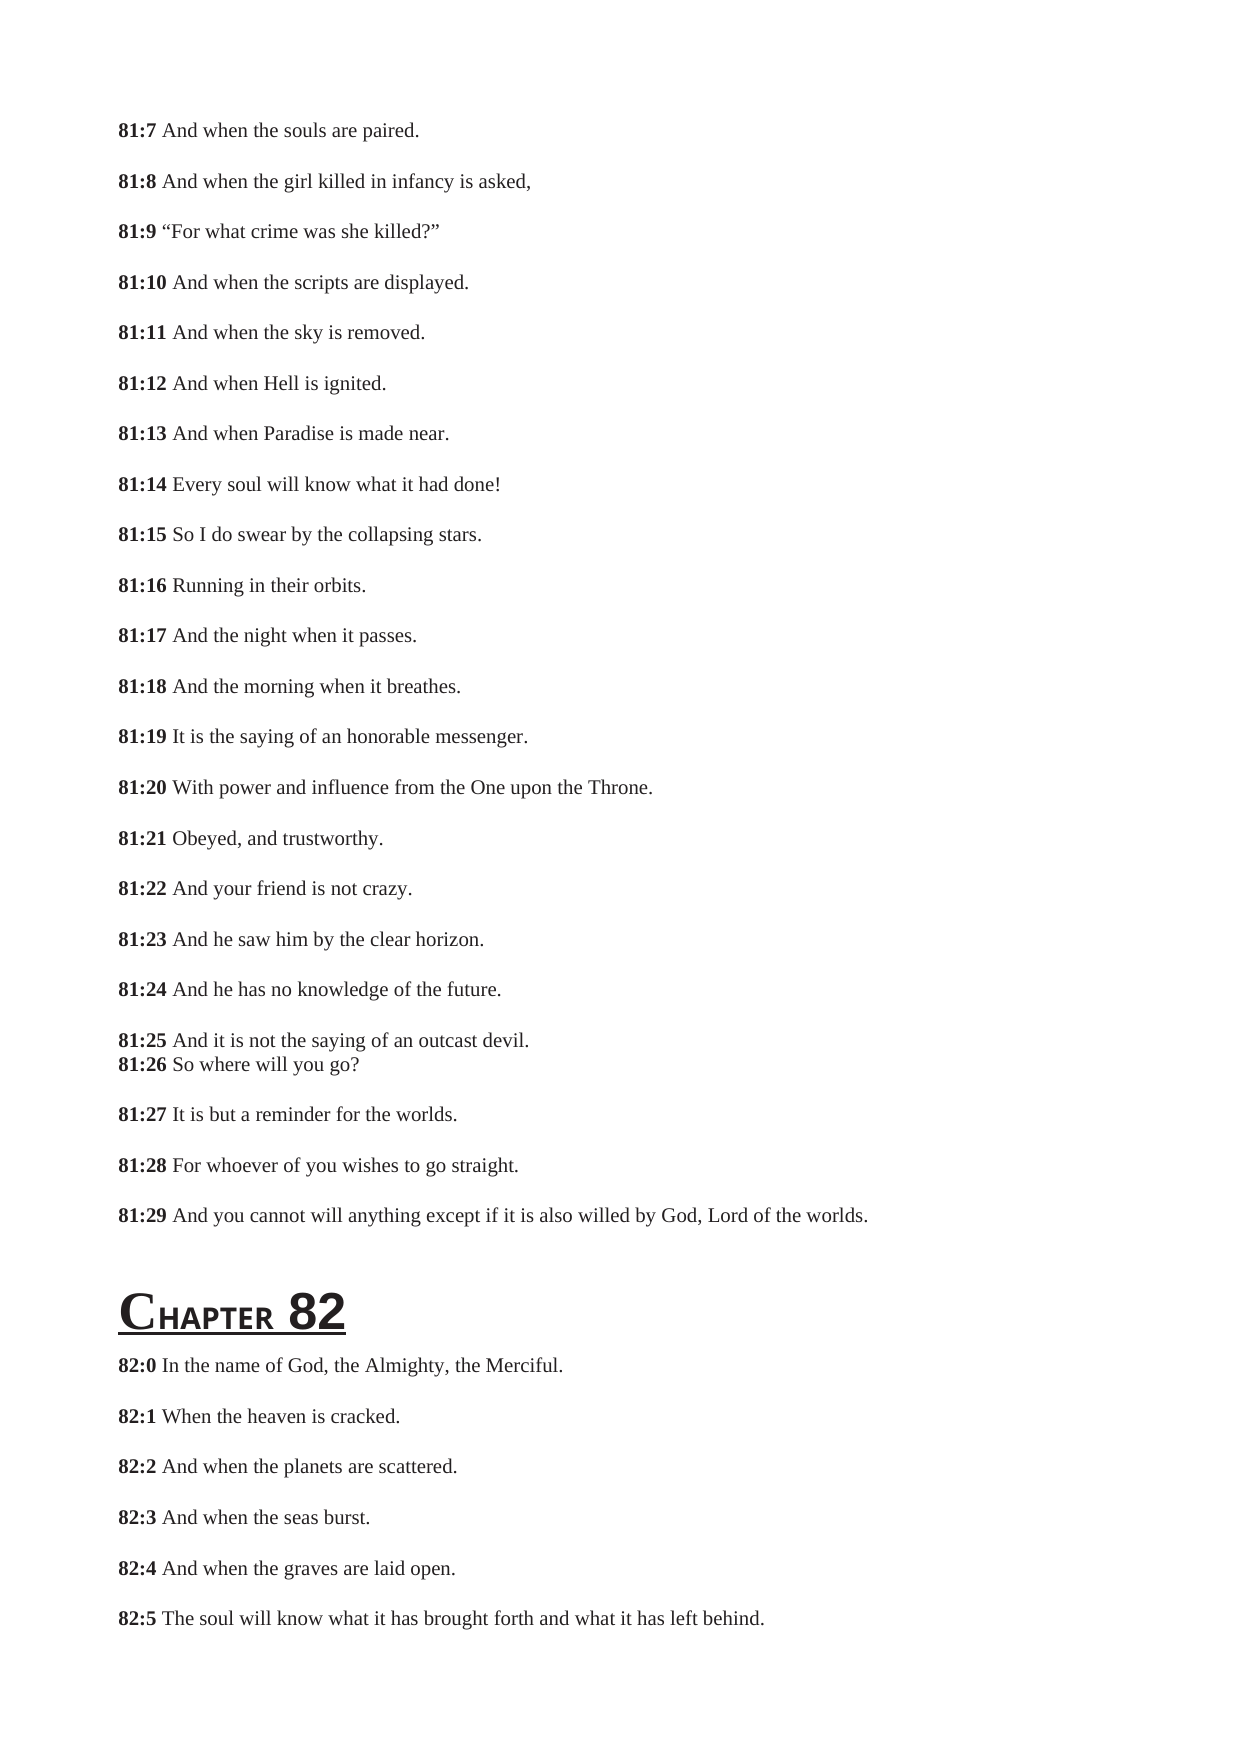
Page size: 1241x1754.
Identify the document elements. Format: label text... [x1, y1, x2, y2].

text 81:18 And the morning when it breathes. [118, 674, 1122, 698]
text 82:3 And when the seas burst. [118, 1505, 1122, 1529]
text 81:22 And your friend is not crazy. [118, 876, 1122, 900]
text 81:14 Every soul will know what it had done! [118, 472, 1122, 496]
text 81:24 And he has no knowledge of the future. [118, 977, 1122, 1001]
text 82:1 When the heaven is cracked. [118, 1404, 1122, 1428]
text 82:0 In the name of God, the Almighty, the Merciful. [118, 1353, 1122, 1377]
text 81:26 So where will you go? [118, 1052, 1122, 1076]
text 81:23 And he saw him by the clear horizon. [118, 926, 1122, 951]
text 81:17 And the night when it passes. [118, 623, 1122, 647]
text 81:10 And when the scripts are displayed. [118, 270, 1122, 294]
text 81:13 And when Paradise is made near. [118, 421, 1122, 445]
text 81:16 Running in their orbits. [118, 573, 1122, 597]
text 81:25 And it is not the saying of an outcast devil. [118, 1027, 1122, 1052]
text 81:21 Obeyed, and trustworthy. [118, 825, 1122, 849]
text 81:29 And you cannot will anything except if it is also willed by God, Lord of the worlds. [118, 1203, 1122, 1227]
text 81:12 And when Hell is ignited. [118, 371, 1122, 395]
text 81:11 And when the sky is removed. [118, 320, 1122, 344]
text 81:20 With power and influence from the One upon the Throne. [118, 775, 1122, 799]
text 82:4 And when the graves are laid open. [118, 1556, 1122, 1579]
text 81:28 For whoever of you wishes to go straight. [118, 1153, 1122, 1177]
text 81:27 It is but a reminder for the worlds. [118, 1102, 1122, 1126]
text 82:5 The soul will know what it has brought forth and what it has left behind. [118, 1606, 1122, 1630]
text 81:19 It is the saying of an honorable messenger. [118, 724, 1122, 748]
text 81:9 “For what crime was she killed?” [118, 219, 1122, 243]
text 81:15 So I do swear by the collapsing stars. [118, 522, 1122, 546]
text 81:7 And when the souls are paired. [118, 118, 1122, 142]
subtitle Chapter 82 [118, 1279, 1122, 1341]
text 82:2 And when the planets are scattered. [118, 1454, 1122, 1478]
text 81:8 And when the girl killed in infancy is asked, [118, 169, 1122, 193]
